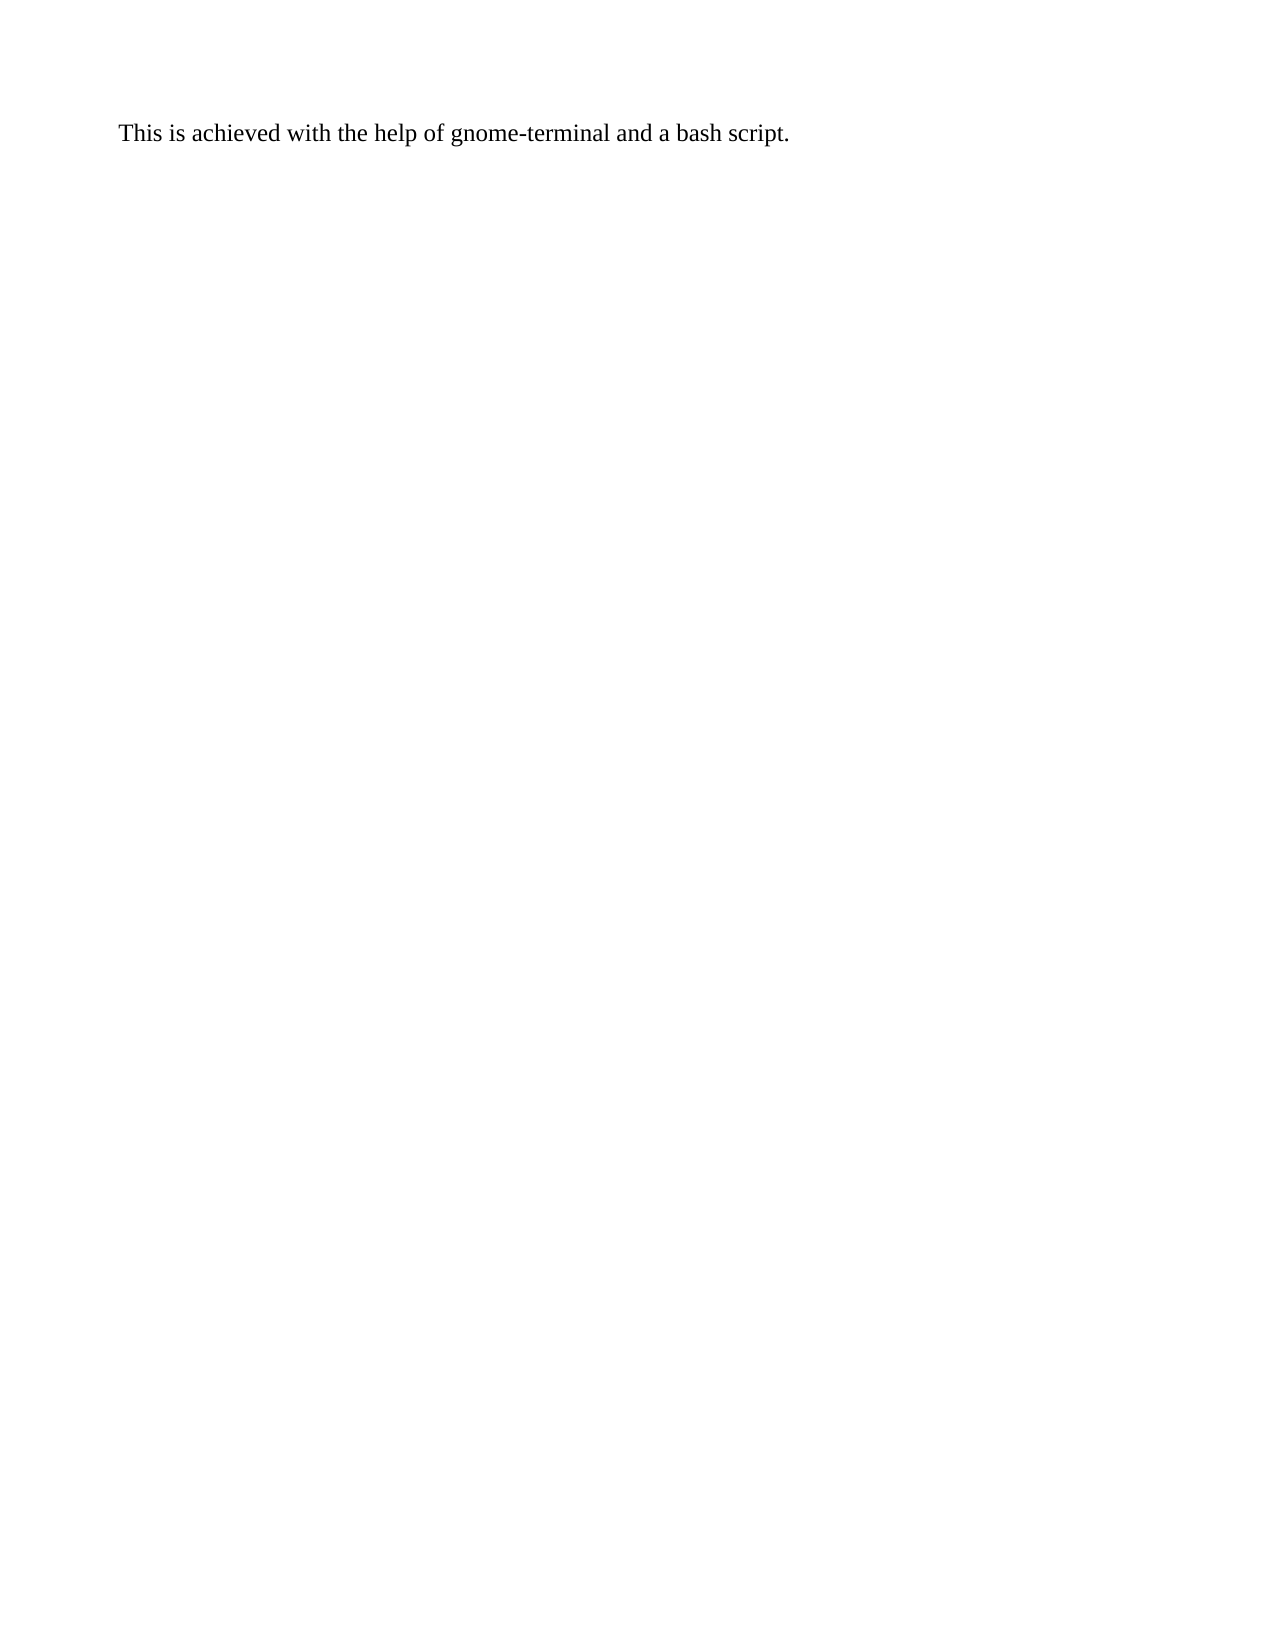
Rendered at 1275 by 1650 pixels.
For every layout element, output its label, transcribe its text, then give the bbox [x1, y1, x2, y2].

text This is achieved with the help of gnome-terminal and a bash script. [118, 118, 1157, 147]
